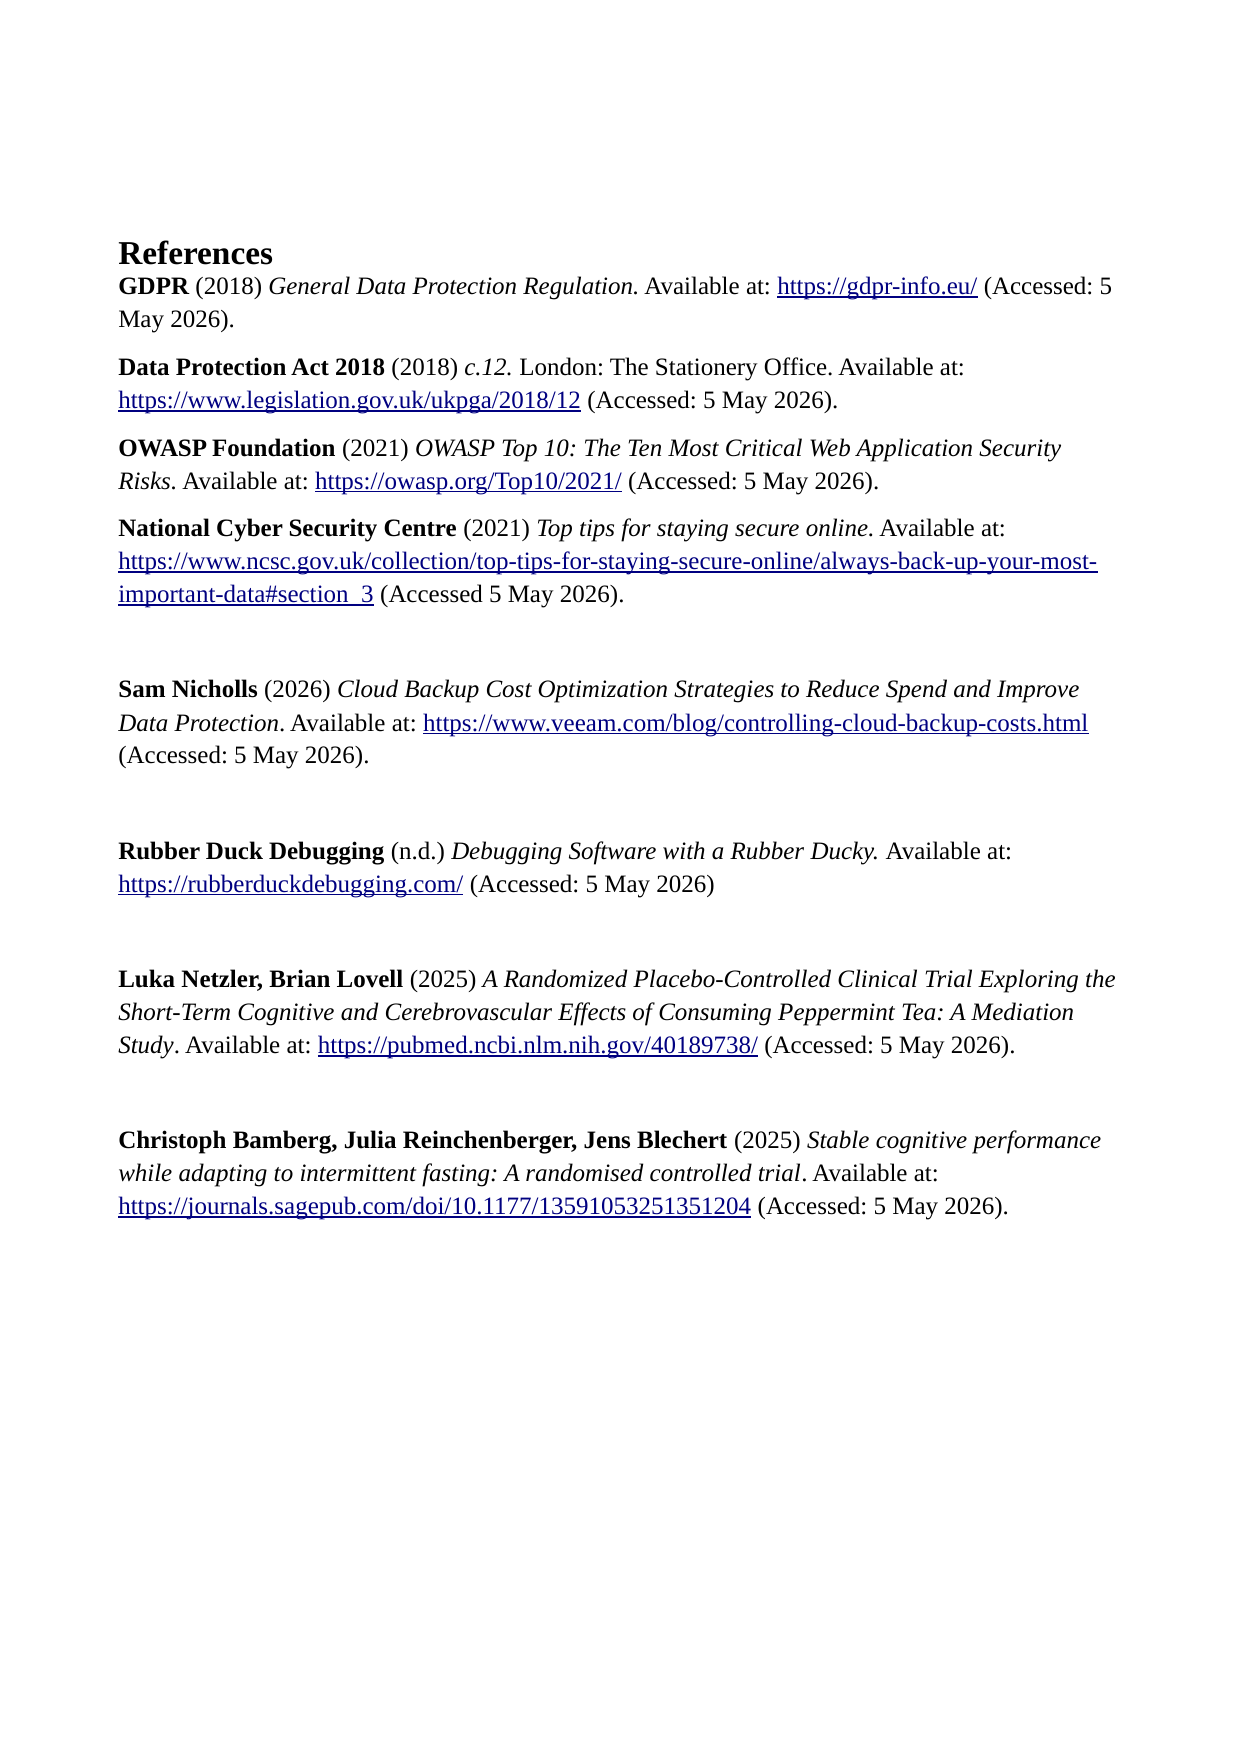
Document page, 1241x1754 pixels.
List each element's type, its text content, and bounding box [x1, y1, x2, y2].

text References [118, 233, 1122, 271]
text Christoph Bamberg, Julia Reinchenberger, Jens Blechert (2025) Stable cognitive performance while adapting to intermittent fasting: A randomised controlled trial. Available at: https://journals.sagepub.com/doi/10.1177/13591053251351204 (Accessed: 5 May 2026). [118, 1125, 1122, 1220]
text Sam Nicholls (2026) Cloud Backup Cost Optimization Strategies to Reduce Spend and Improve Data Protection. Available at: https://www.veeam.com/blog/controlling-cloud-backup-costs.html (Accessed: 5 May 2026). [118, 674, 1122, 769]
text GDPR (2018) General Data Protection Regulation. Available at: https://gdpr-info.eu/ (Accessed: 5 May 2026). [118, 271, 1122, 333]
text National Cyber Security Centre (2021) Top tips for staying secure online. Available at: https://www.ncsc.gov.uk/collection/top-tips-for-staying-secure-online/always-back-up-your-most-important-data#section_3 (Accessed 5 May 2026). [118, 513, 1122, 608]
text Data Protection Act 2018 (2018) c.12. London: The Stationery Office. Available at: https://www.legislation.gov.uk/ukpga/2018/12 (Accessed: 5 May 2026). [118, 352, 1122, 414]
text Luka Netzler, Brian Lovell (2025) A Randomized Placebo-Controlled Clinical Trial Exploring the Short-Term Cognitive and Cerebrovascular Effects of Consuming Peppermint Tea: A Mediation Study. Available at: https://pubmed.ncbi.nlm.nih.gov/40189738/ (Accessed: 5 May 2026). [118, 964, 1122, 1059]
text OWASP Foundation (2021) OWASP Top 10: The Ten Most Critical Web Application Security Risks. Available at: https://owasp.org/Top10/2021/ (Accessed: 5 May 2026). [118, 433, 1122, 494]
text Rubber Duck Debugging (n.d.) Debugging Software with a Rubber Ducky. Available at: https://rubberduckdebugging.com/ (Accessed: 5 May 2026) [118, 836, 1122, 898]
